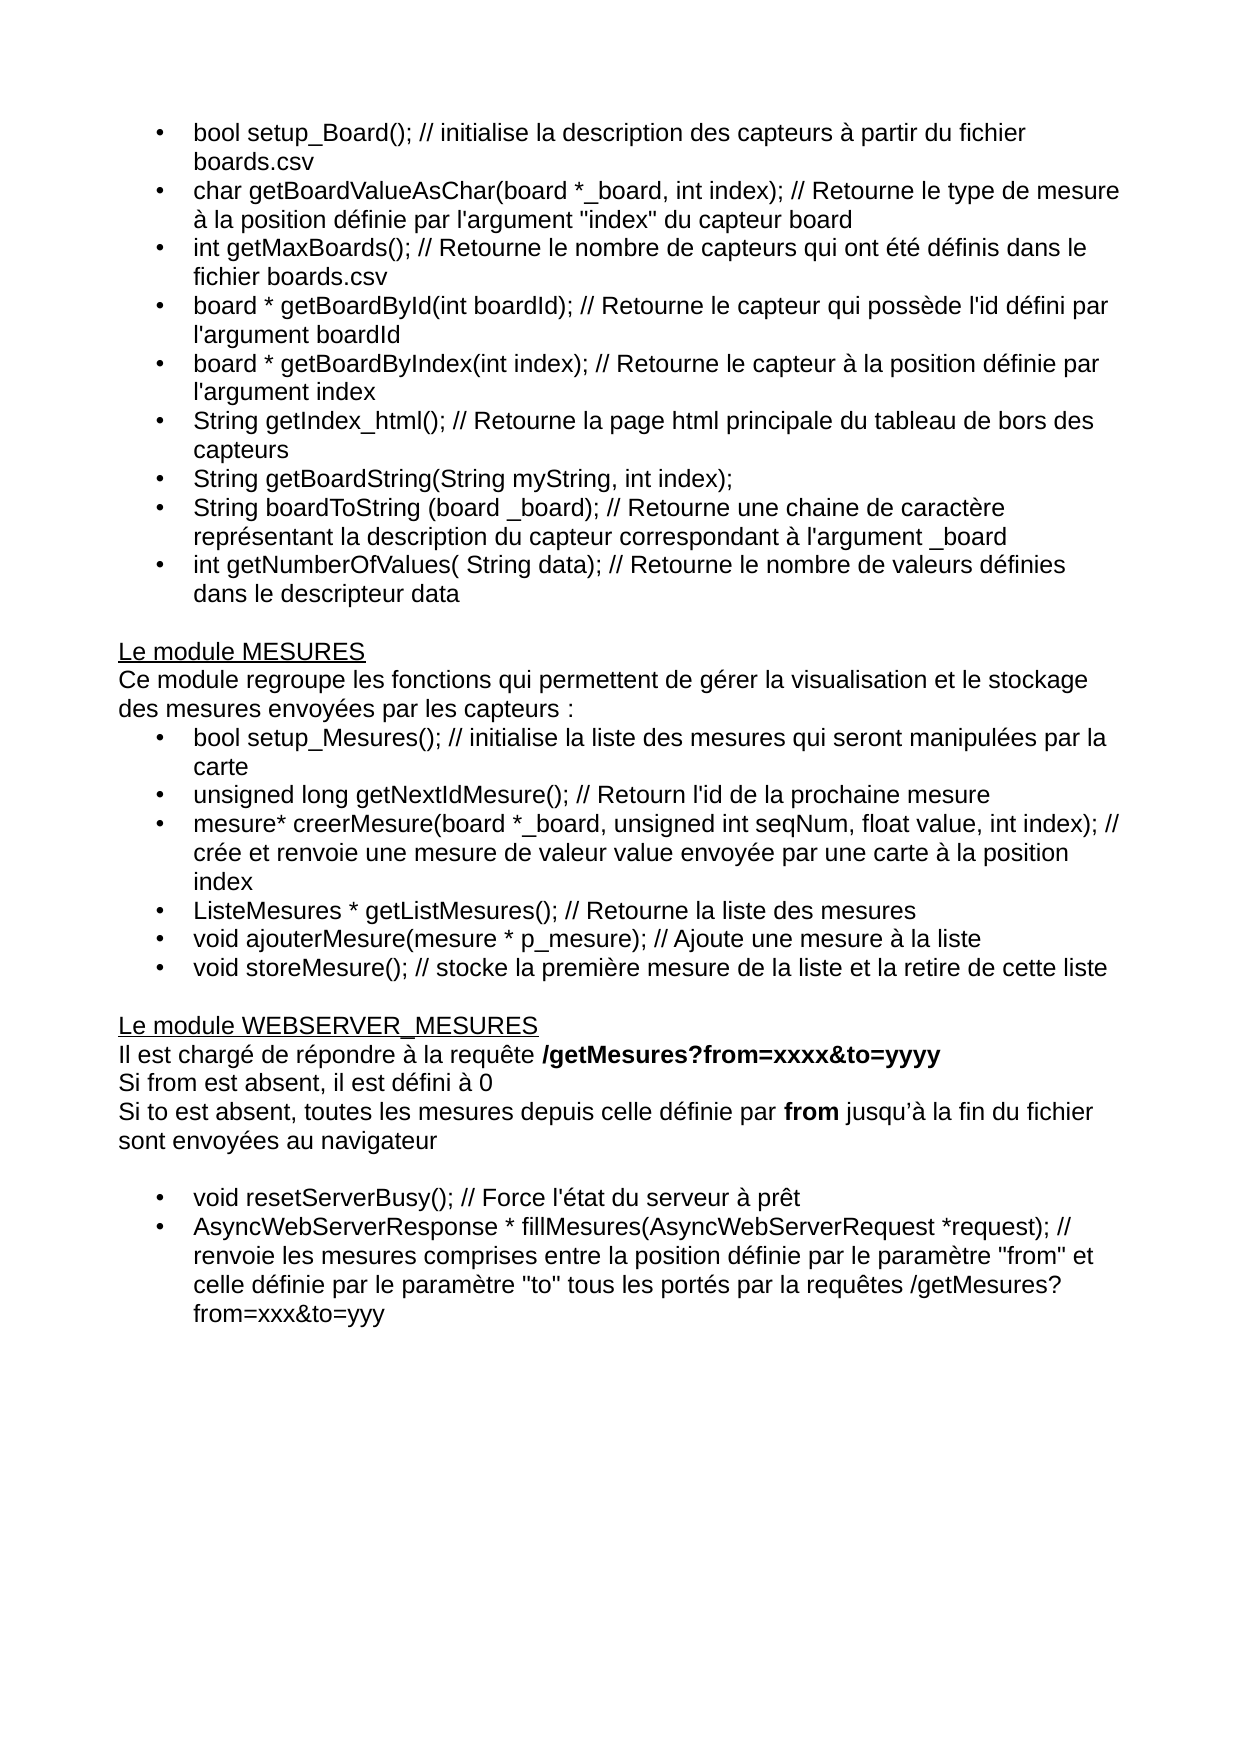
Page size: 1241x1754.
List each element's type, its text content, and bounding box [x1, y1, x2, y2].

list board * getBoardByIndex(int index); // Retourne le capteur à la position définie par l'argument index [156, 348, 1122, 406]
list char getBoardValueAsChar(board *_board, int index); // Retourne le type de mesure à la position définie par l'argument "index" du capteur board [156, 176, 1122, 233]
text Ce module regroupe les fonctions qui permettent de gérer la visualisation et le stockage des mesures envoyées par les capteurs : [118, 665, 1122, 723]
list String boardToString (board _board); // Retourne une chaine de caractère représentant la description du capteur correspondant à l'argument _board [156, 493, 1122, 550]
list ListeMesures * getListMesures(); // Retourne la liste des mesures [156, 896, 1122, 924]
list void ajouterMesure(mesure * p_mesure); // Ajoute une mesure à la liste [156, 924, 1122, 953]
list unsigned long getNextIdMesure(); // Retourn l'id de la prochaine mesure [156, 780, 1122, 809]
list bool setup_Mesures(); // initialise la liste des mesures qui seront manipulées par la carte [156, 723, 1122, 780]
list int getMaxBoards(); // Retourne le nombre de capteurs qui ont été définis dans le fichier boards.csv [156, 233, 1122, 291]
text Il est chargé de répondre à la requête /getMesures?from=xxxx&to=yyyy [118, 1040, 1122, 1068]
list void resetServerBusy(); // Force l'état du serveur à prêt [156, 1183, 1122, 1212]
list void storeMesure(); // stocke la première mesure de la liste et la retire de cette liste [156, 953, 1122, 982]
list String getIndex_html(); // Retourne la page html principale du tableau de bors des capteurs [156, 406, 1122, 464]
list String getBoardString(String myString, int index); [156, 464, 1122, 493]
list AsyncWebServerResponse * fillMesures(AsyncWebServerRequest *request); // renvoie les mesures comprises entre la position définie par le paramètre "from" et celle définie par le paramètre "to" tous les portés par la requêtes /getMesures?from=xxx&to=yyy [156, 1212, 1122, 1327]
list mesure* creerMesure(board *_board, unsigned int seqNum, float value, int index); // crée et renvoie une mesure de valeur value envoyée par une carte à la position index [156, 809, 1122, 896]
text Le module MESURES [118, 637, 1122, 665]
text Si from est absent, il est défini à 0 [118, 1068, 1122, 1097]
text Le module WEBSERVER_MESURES [118, 1011, 1122, 1040]
list board * getBoardById(int boardId); // Retourne le capteur qui possède l'id défini par l'argument boardId [156, 291, 1122, 348]
list int getNumberOfValues( String data); // Retourne le nombre de valeurs définies dans le descripteur data [156, 550, 1122, 608]
list bool setup_Board(); // initialise la description des capteurs à partir du fichier boards.csv [156, 118, 1122, 176]
text Si to est absent, toutes les mesures depuis celle définie par from jusqu’à la fin du fichier sont envoyées au navigateur [118, 1097, 1122, 1155]
